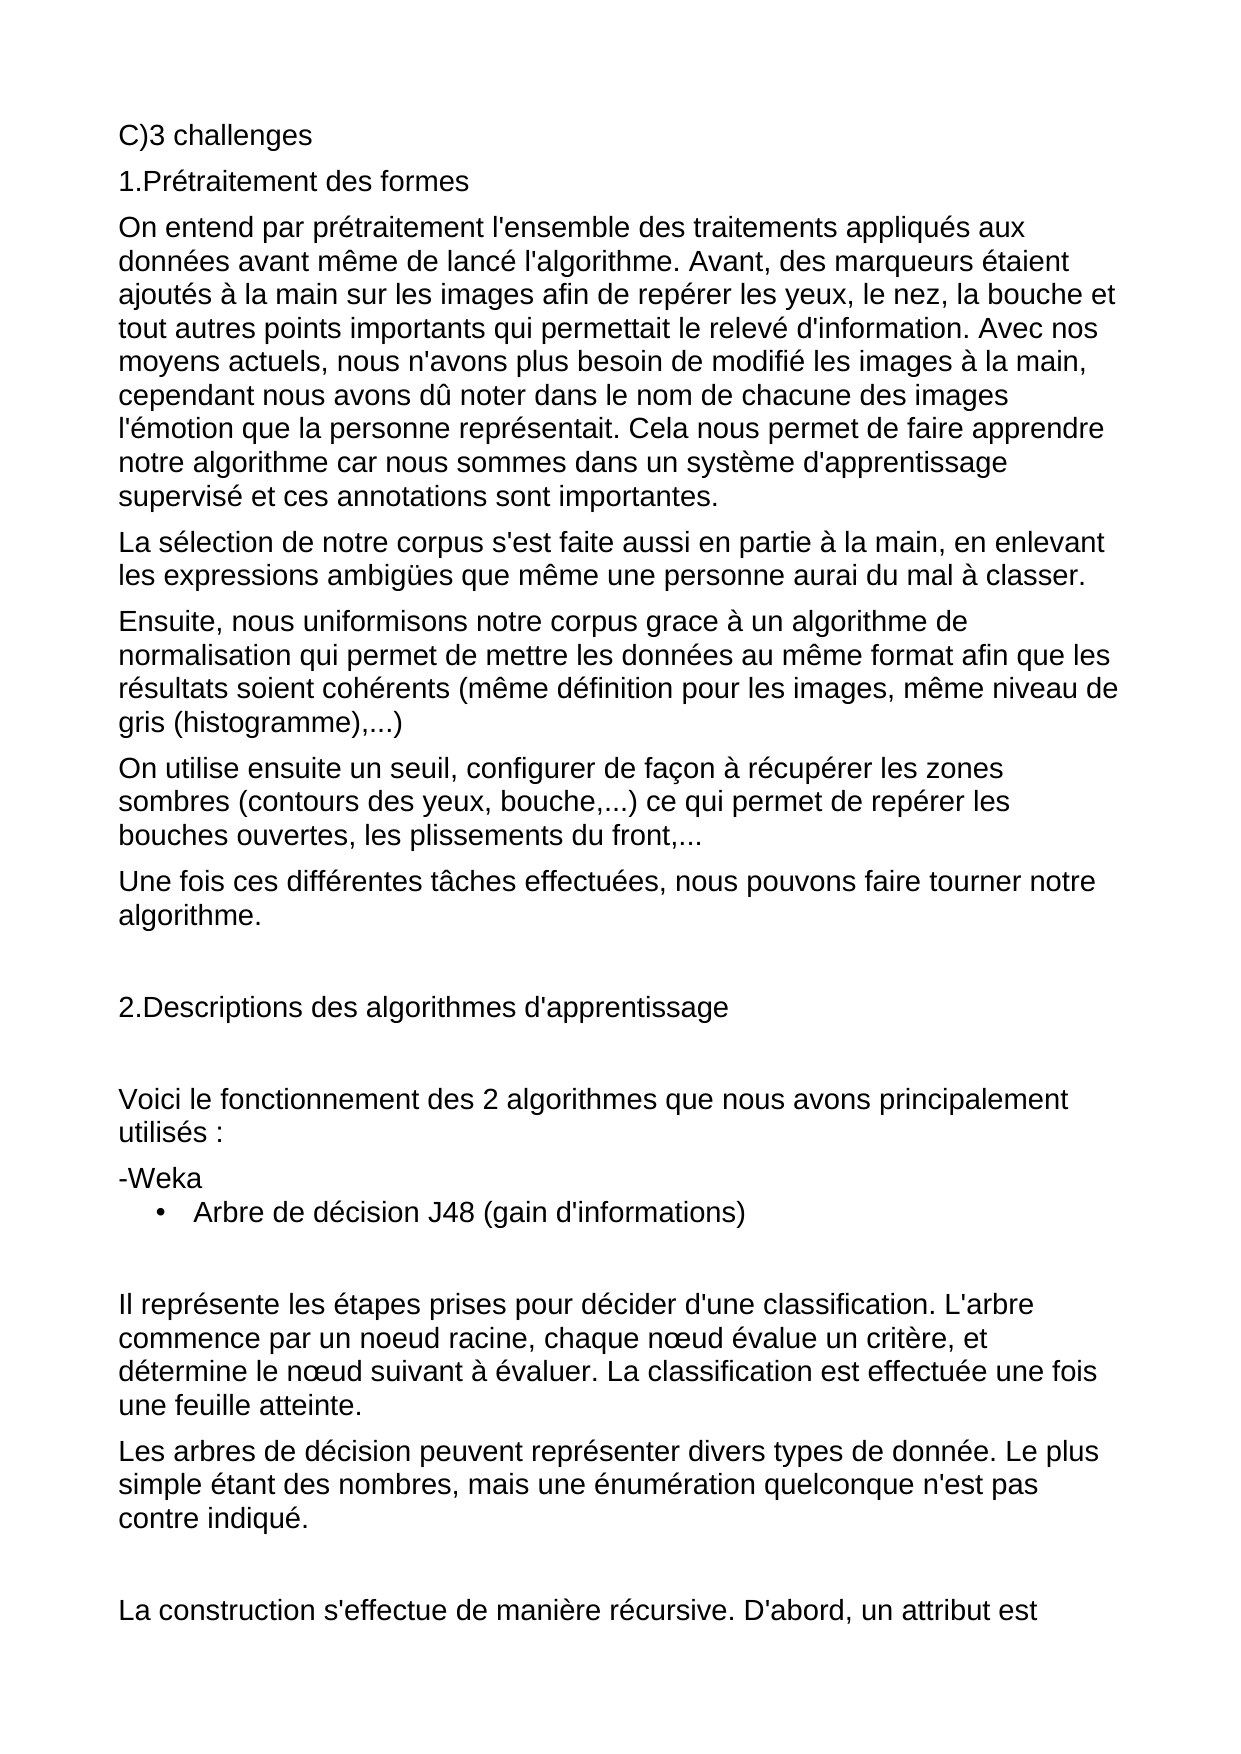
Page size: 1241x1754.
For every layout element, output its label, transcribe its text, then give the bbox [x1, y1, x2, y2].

text La sélection de notre corpus s'est faite aussi en partie à la main, en enlevant les expressions ambigües que même une personne aurai du mal à classer. [118, 524, 1122, 592]
text Ensuite, nous uniformisons notre corpus grace à un algorithme de normalisation qui permet de mettre les données au même format afin que les résultats soient cohérents (même définition pour les images, même niveau de gris (histogramme),...) [118, 604, 1122, 738]
text Les arbres de décision peuvent représenter divers types de donnée. Le plus simple étant des nombres, mais une énumération quelconque n'est pas contre indiqué. [118, 1434, 1122, 1534]
text On utilise ensuite un seuil, configurer de façon à récupérer les zones sombres (contours des yeux, bouche,...) ce qui permet de repérer les bouches ouvertes, les plissements du front,... [118, 751, 1122, 851]
text 1.Prétraitement des formes [118, 164, 1122, 198]
list Arbre de décision J48 (gain d'informations) [156, 1195, 1122, 1228]
text La construction s'effectue de manière récursive. D'abord, un attribut est [118, 1593, 1122, 1626]
text On entend par prétraitement l'ensemble des traitements appliqués aux données avant même de lancé l'algorithme. Avant, des marqueurs étaient ajoutés à la main sur les images afin de repérer les yeux, le nez, la bouche et tout autres points importants qui permettait le relevé d'information. Avec nos moyens actuels, nous n'avons plus besoin de modifié les images à la main, cependant nous avons dû noter dans le nom de chacune des images l'émotion que la personne représentait. Cela nous permet de faire apprendre notre algorithme car nous sommes dans un système d'apprentissage supervisé et ces annotations sont importantes. [118, 210, 1122, 512]
text Voici le fonctionnement des 2 algorithmes que nous avons principalement utilisés : [118, 1082, 1122, 1149]
text -Weka [118, 1161, 1122, 1195]
text Une fois ces différentes tâches effectuées, nous pouvons faire tourner notre algorithme. [118, 864, 1122, 931]
text C)3 challenges [118, 118, 1122, 152]
text Il représente les étapes prises pour décider d'une classification. L'arbre commence par un noeud racine, chaque nœud évalue un critère, et détermine le nœud suivant à évaluer. La classification est effectuée une fois une feuille atteinte. [118, 1287, 1122, 1421]
text 2.Descriptions des algorithmes d'apprentissage [118, 989, 1122, 1023]
